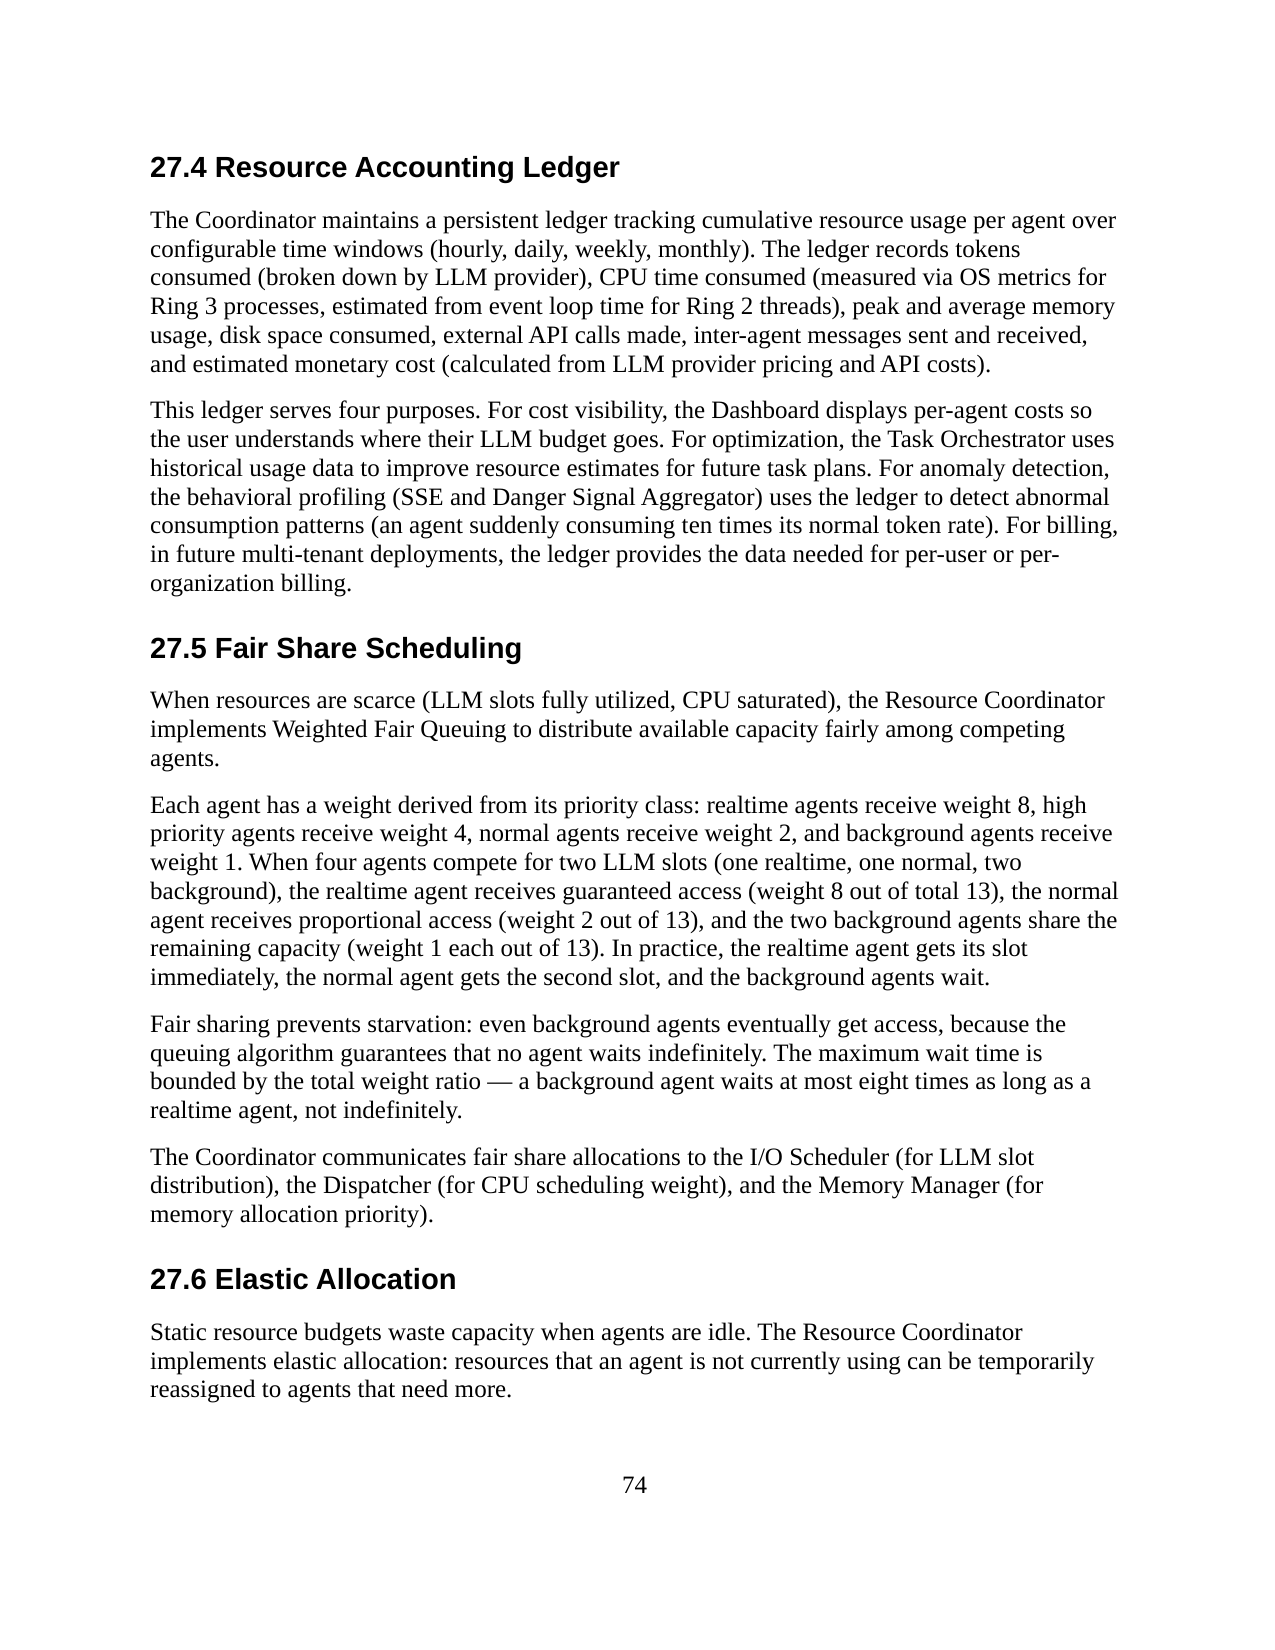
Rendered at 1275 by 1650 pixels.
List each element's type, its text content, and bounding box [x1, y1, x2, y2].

subtitle 27.4 Resource Accounting Ledger [150, 150, 1125, 183]
text Each agent has a weight derived from its priority class: realtime agents receive weight 8, high priority agents receive weight 4, normal agents receive weight 2, and background agents receive weight 1. When four agents compete for two LLM slots (one realtime, one normal, two background), the realtime agent receives guaranteed access (weight 8 out of total 13), the normal agent receives proportional access (weight 2 out of 13), and the two background agents share the remaining capacity (weight 1 each out of 13). In practice, the realtime agent gets its slot immediately, the normal agent gets the second slot, and the background agents wait. [150, 790, 1125, 991]
text Fair sharing prevents starvation: even background agents eventually get access, because the queuing algorithm guarantees that no agent waits indefinitely. The maximum wait time is bounded by the total weight ratio — a background agent waits at most eight times as long as a realtime agent, not indefinitely. [150, 1009, 1125, 1124]
subtitle 27.5 Fair Share Scheduling [150, 631, 1125, 664]
text The Coordinator maintains a persistent ledger tracking cumulative resource usage per agent over configurable time windows (hourly, daily, weekly, monthly). The ledger records tokens consumed (broken down by LLM provider), CPU time consumed (measured via OS metrics for Ring 3 processes, estimated from event loop time for Ring 2 threads), peak and average memory usage, disk space consumed, external API calls made, inter-agent messages sent and received, and estimated monetary cost (calculated from LLM provider pricing and API costs). [150, 205, 1125, 377]
text The Coordinator communicates fair share allocations to the I/O Scheduler (for LLM slot distribution), the Dispatcher (for CPU scheduling weight), and the Memory Manager (for memory allocation priority). [150, 1142, 1125, 1228]
subtitle 27.6 Elastic Allocation [150, 1262, 1125, 1296]
text When resources are scarce (LLM slots fully utilized, CPU saturated), the Resource Coordinator implements Weighted Fair Queuing to distribute available capacity fairly among competing agents. [150, 686, 1125, 772]
text This ledger serves four purposes. For cost visibility, the Dashboard displays per-agent costs so the user understands where their LLM budget goes. For optimization, the Task Orchestrator uses historical usage data to improve resource estimates for future task plans. For anomaly detection, the behavioral profiling (SSE and Danger Signal Aggregator) uses the ledger to detect abnormal consumption patterns (an agent suddenly consuming ten times its normal token rate). For billing, in future multi-tenant deployments, the ledger provides the data needed for per-user or per-organization billing. [150, 395, 1125, 597]
text Static resource budgets waste capacity when agents are idle. The Resource Coordinator implements elastic allocation: resources that an agent is not currently using can be temporarily reassigned to agents that need more. [150, 1317, 1125, 1403]
